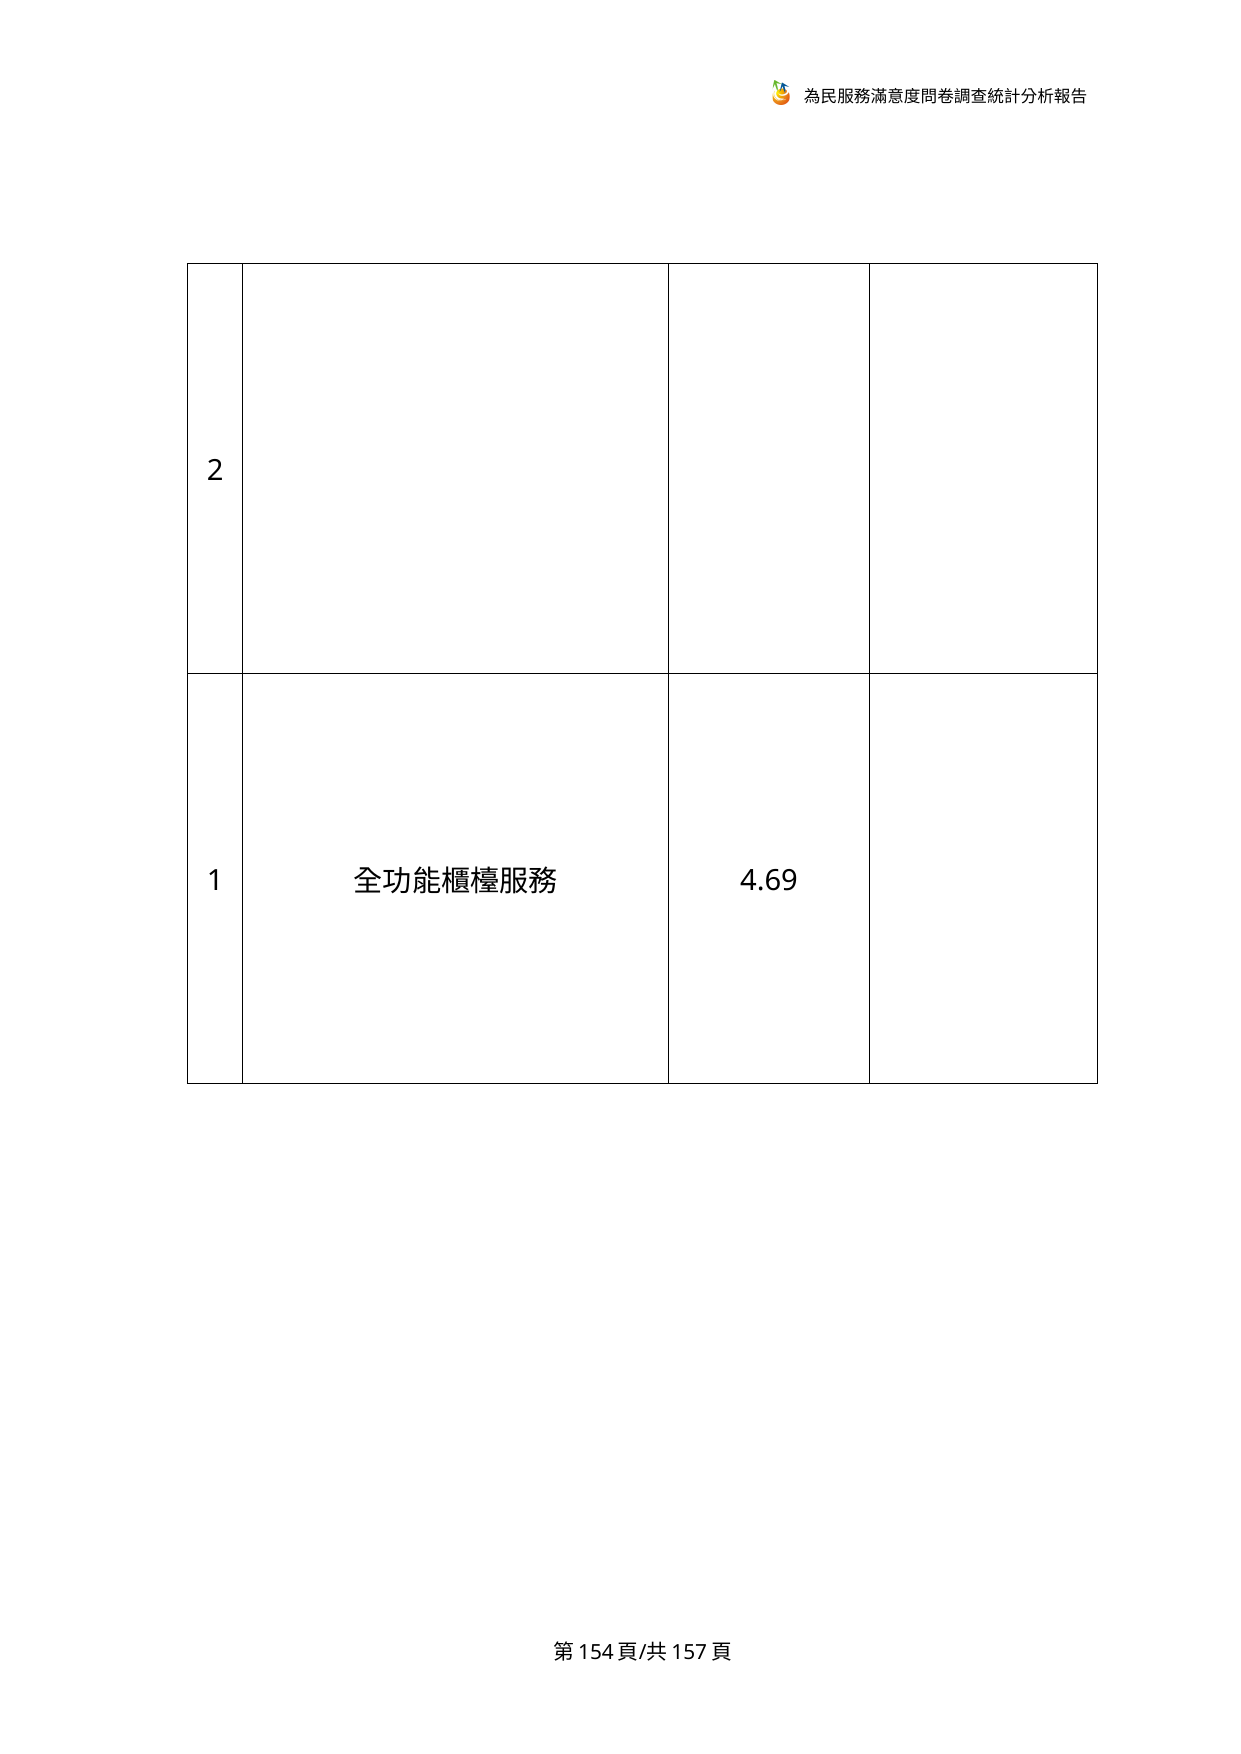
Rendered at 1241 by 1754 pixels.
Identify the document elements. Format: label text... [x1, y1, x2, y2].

table_cell [870, 674, 1097, 1083]
table_cell 2 [188, 264, 242, 673]
picture [772, 80, 790, 105]
table_cell [669, 264, 869, 673]
table_cell 全功能櫃檯服務 [243, 674, 668, 1083]
table_cell [243, 264, 668, 673]
table_cell 4.69 [669, 674, 869, 1083]
table_cell 1 [188, 674, 242, 1083]
table_cell [870, 264, 1097, 673]
